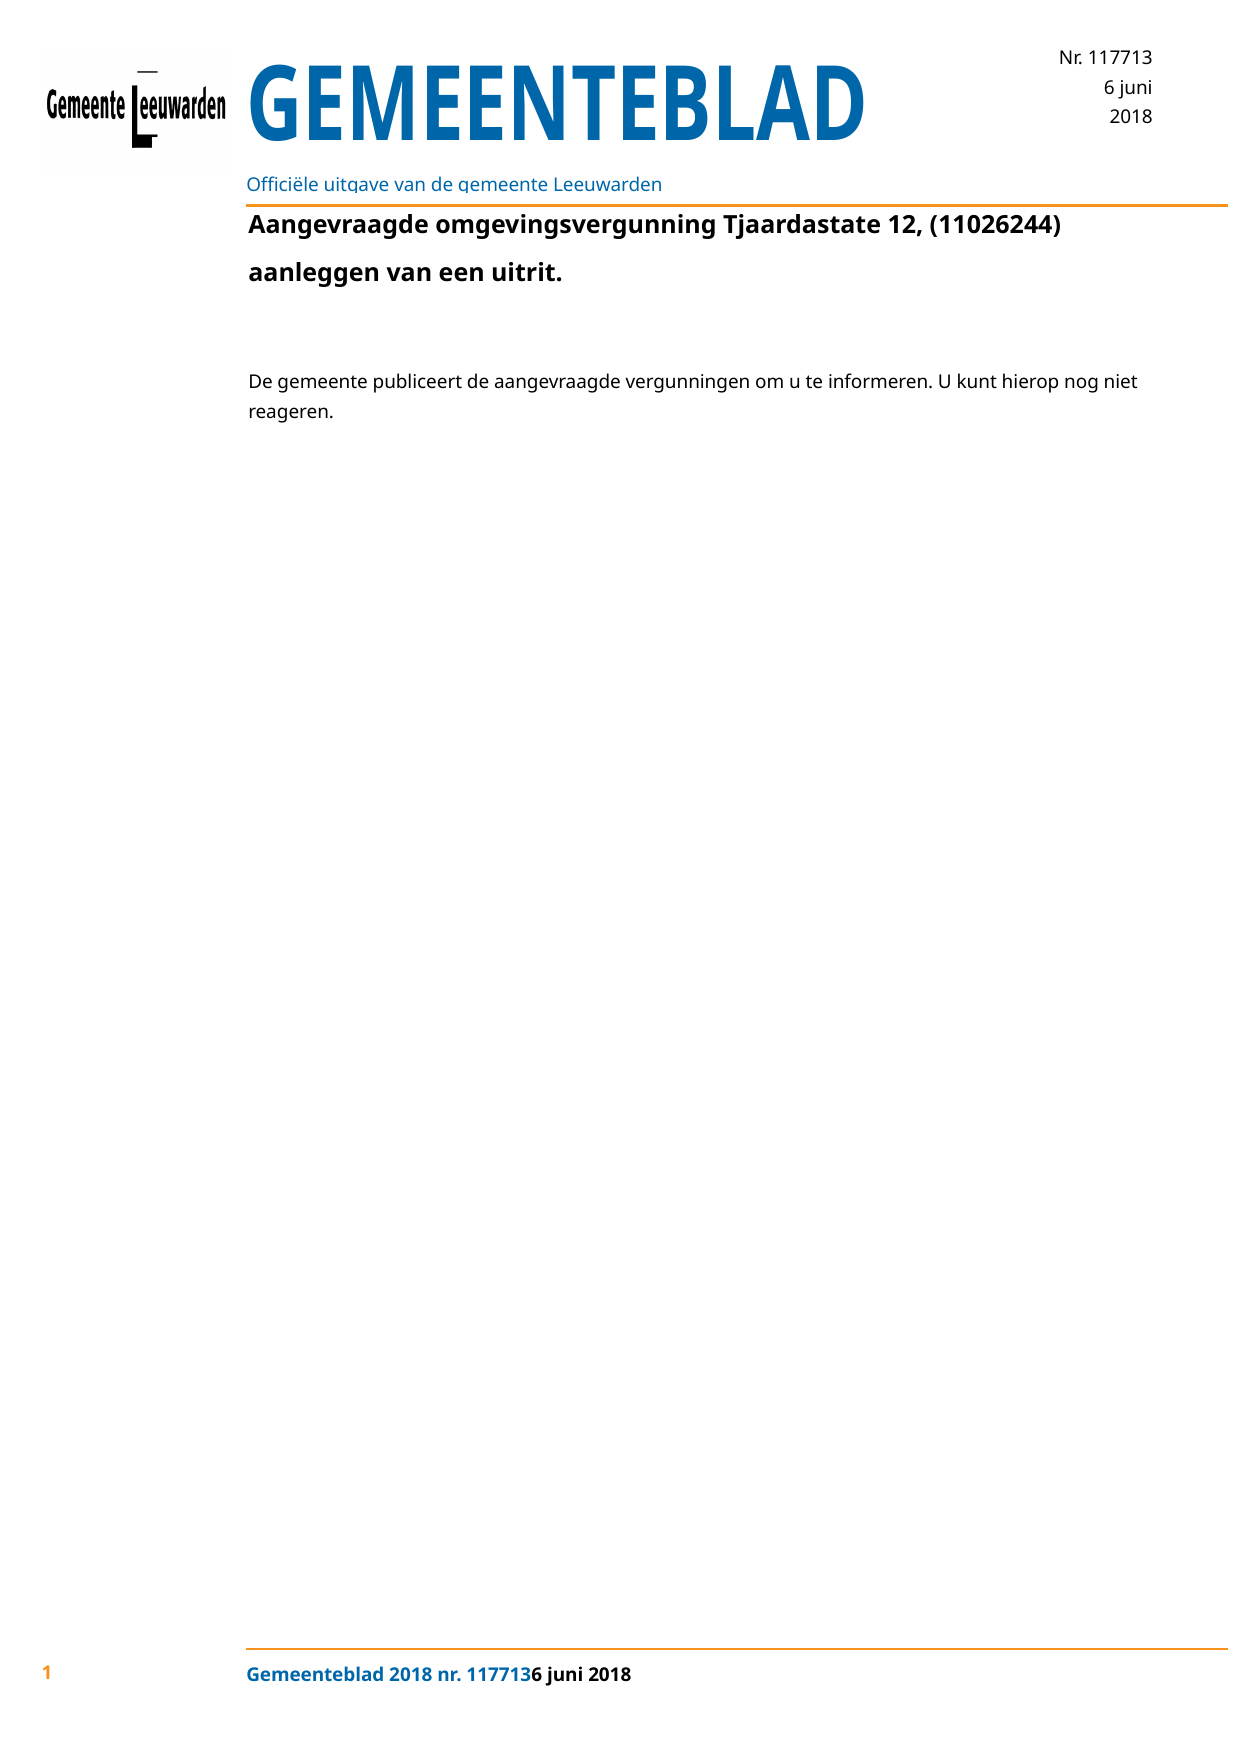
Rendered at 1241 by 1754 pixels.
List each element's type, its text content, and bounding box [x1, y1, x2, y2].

text Aangevraagde omgevingsvergunning Tjaardastate 12, (11026244) aanleggen van een uitrit. [248, 207, 1152, 288]
text De gemeente publiceert de aangevraagde vergunningen om u te informeren. U kunt hierop nog niet reageren. [248, 368, 1152, 424]
picture [41, 47, 231, 172]
